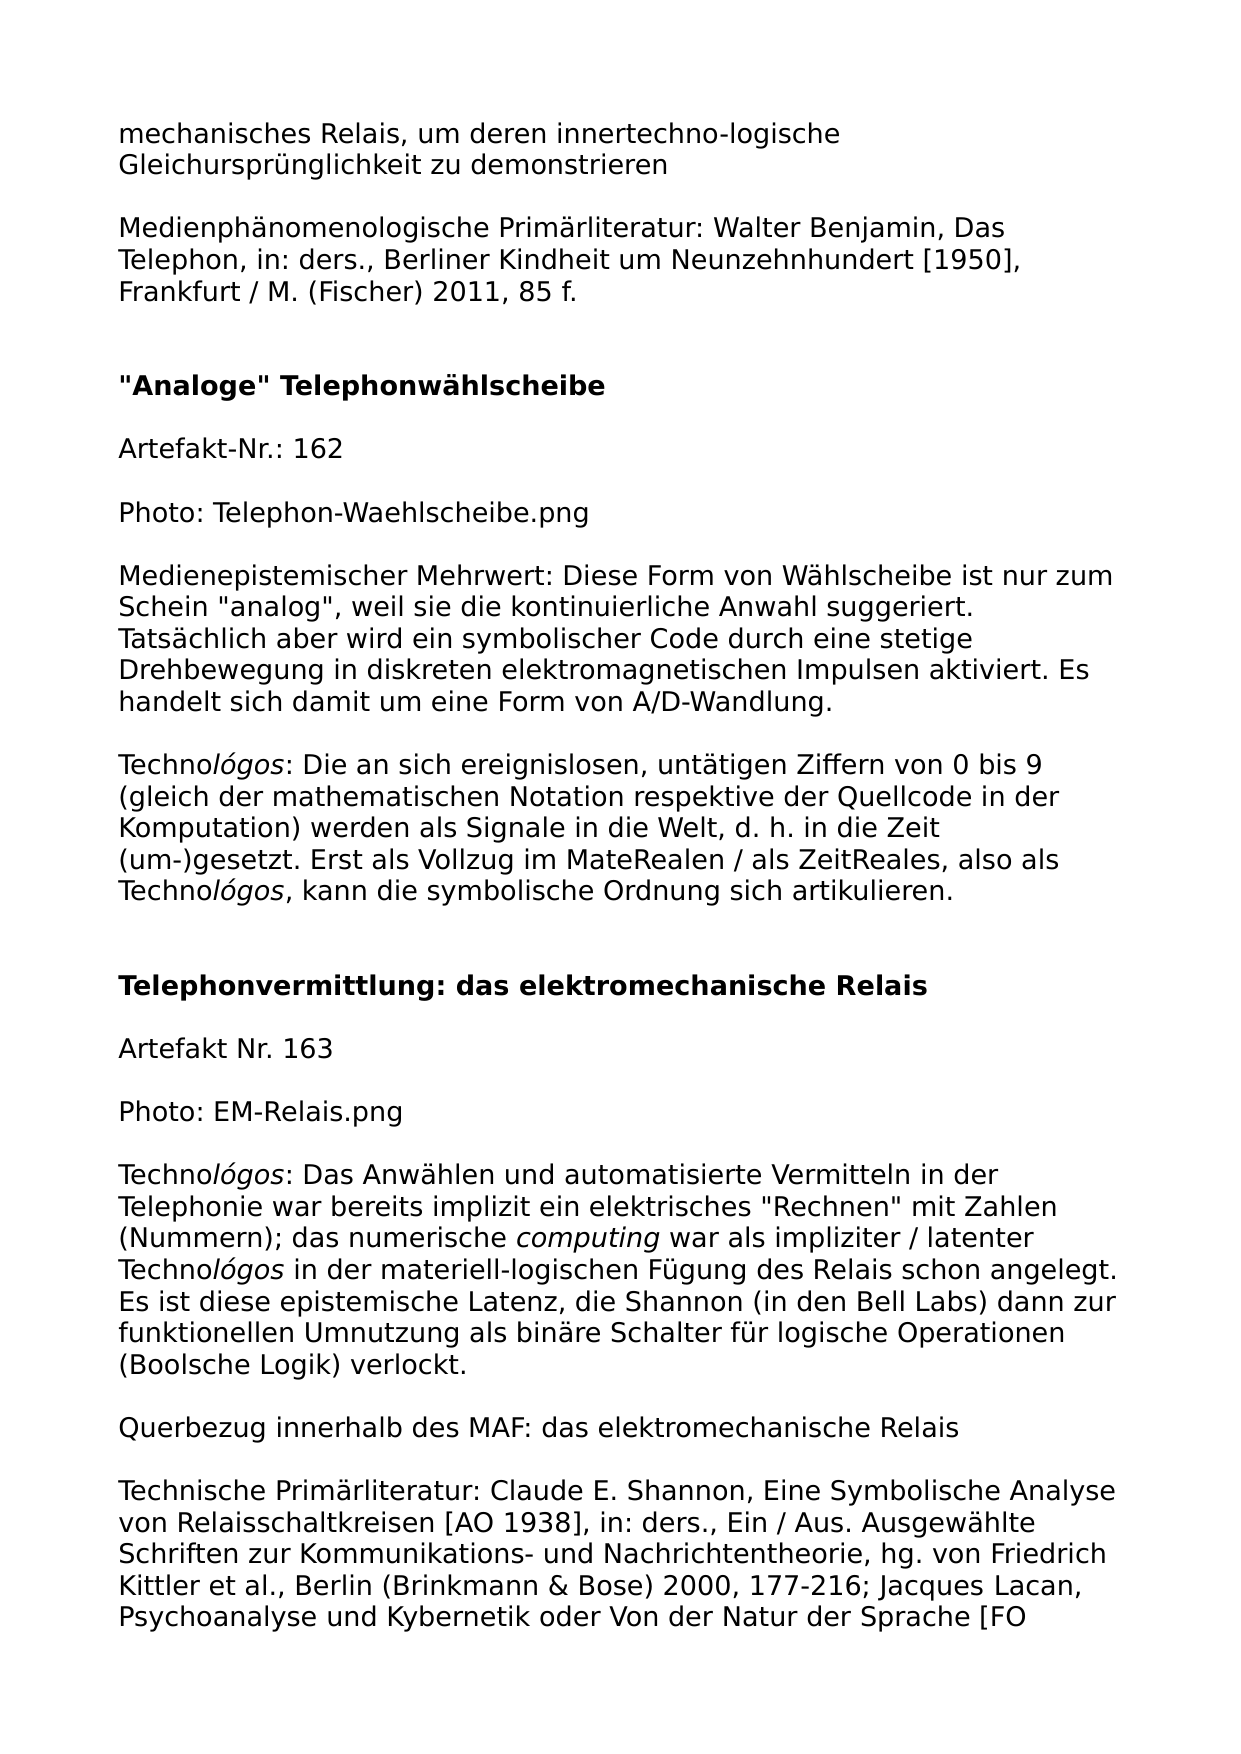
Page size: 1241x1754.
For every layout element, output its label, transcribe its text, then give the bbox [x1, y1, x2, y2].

text Querbezug innerhalb des MAF: das elektromechanische Relais [118, 1412, 1122, 1444]
text Telephonvermittlung: das elektromechanische Relais [118, 970, 1122, 1002]
text Artefakt Nr. 163 [118, 1033, 1122, 1065]
text Medienepistemischer Mehrwert: Diese Form von Wählscheibe ist nur zum Schein "analog", weil sie die kontinuierliche Anwahl suggeriert. Tatsächlich aber wird ein symbolischer Code durch eine stetige Drehbewegung in diskreten elektromagnetischen Impulsen aktiviert. Es handelt sich damit um eine Form von A/D-Wandlung. [118, 560, 1122, 718]
text Artefakt-Nr.: 162 [118, 434, 1122, 465]
text Photo: Telephon-Waehlscheibe.png [118, 497, 1122, 528]
text "Analoge" Telephonwählscheibe [118, 371, 1122, 402]
text mechanisches Relais, um deren innertechno-logische Gleichursprünglichkeit zu demonstrieren [118, 118, 1122, 181]
text Technische Primärliteratur: Claude E. Shannon, Eine Symbolische Analyse von Relaisschaltkreisen [AO 1938], in: ders., Ein / Aus. Ausgewählte Schriften zur Kommunikations- und Nachrichtentheorie, hg. von Friedrich Kittler et al., Berlin (Brinkmann & Bose) 2000, 177-216; Jacques Lacan, Psychoanalyse und Kybernetik oder Von der Natur der Sprache [FO [118, 1475, 1122, 1633]
text Technológos: Die an sich ereignislosen, untätigen Ziffern von 0 bis 9 (gleich der mathematischen Notation respektive der Quellcode in der Komputation) werden als Signale in die Welt, d. h. in die Zeit (um-)gesetzt. Erst als Vollzug im MateRealen / als ZeitReales, also als Technológos, kann die symbolische Ordnung sich artikulieren. [118, 749, 1122, 907]
text Medienphänomenologische Primärliteratur: Walter Benjamin, Das Telephon, in: ders., Berliner Kindheit um Neunzehnhundert [1950], Frankfurt / M. (Fischer) 2011, 85 f. [118, 213, 1122, 307]
text Technológos: Das Anwählen und automatisierte Vermitteln in der Telephonie war bereits implizit ein elektrisches "Rechnen" mit Zahlen (Nummern); das numerische computing war als impliziter / latenter Technológos in der materiell-logischen Fügung des Relais schon angelegt. Es ist diese epistemische Latenz, die Shannon (in den Bell Labs) dann zur funktionellen Umnutzung als binäre Schalter für logische Operationen (Boolsche Logik) verlockt. [118, 1160, 1122, 1381]
text Photo: EM-Relais.png [118, 1097, 1122, 1128]
